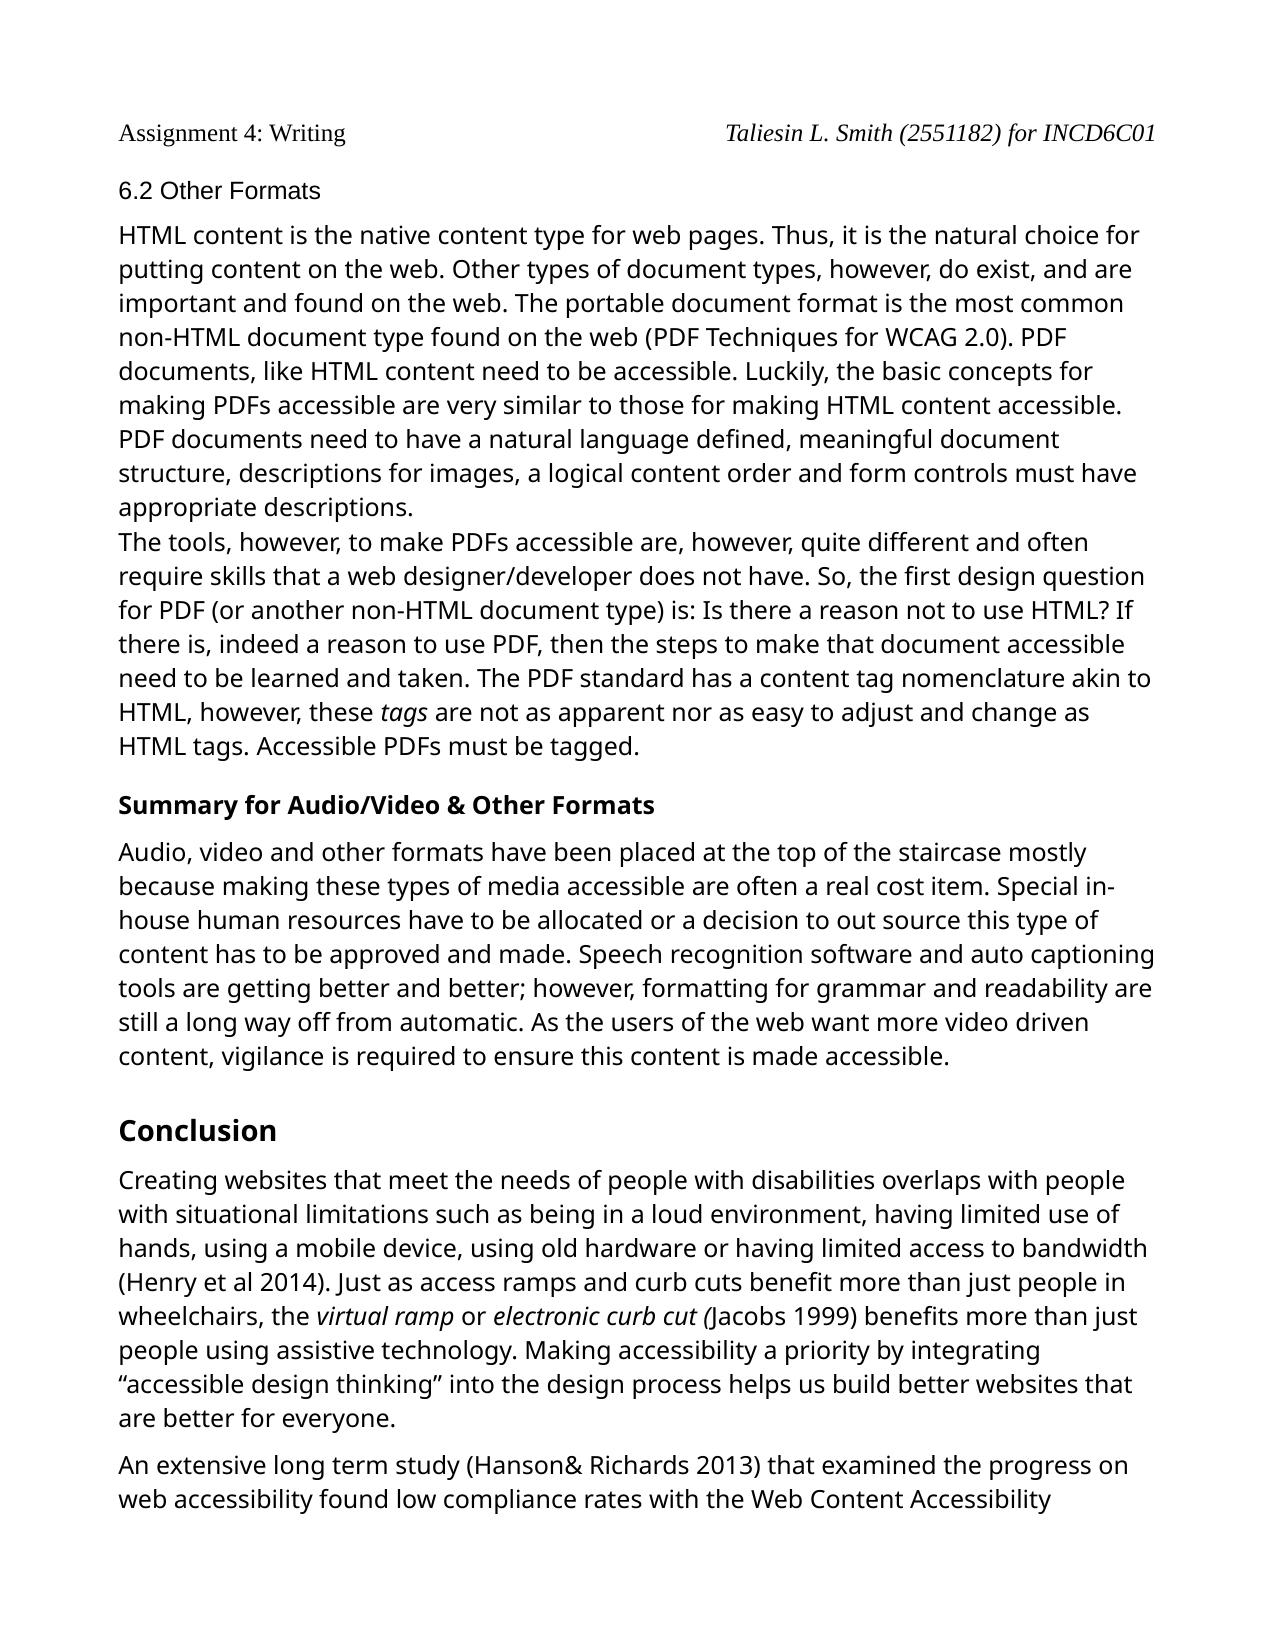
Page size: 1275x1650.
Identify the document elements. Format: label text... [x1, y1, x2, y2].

subtitle 6.2 Other Formats [118, 176, 1157, 205]
text An extensive long term study (Hanson& Richards 2013) that examined the progress on web accessibility found low compliance rates with the Web Content Accessibility [118, 1447, 1157, 1515]
subtitle Conclusion [118, 1110, 1157, 1150]
text The tools, however, to make PDFs accessible are, however, quite different and often require skills that a web designer/developer does not have. So, the first design question for PDF (or another non-HTML document type) is: Is there a reason not to use HTML? If there is, indeed a reason to use PDF, then the steps to make that document accessible need to be learned and taken. The PDF standard has a content tag nomenclature akin to HTML, however, these tags are not as apparent nor as easy to adjust and change as HTML tags. Accessible PDFs must be tagged. [118, 524, 1157, 763]
text Audio, video and other formats have been placed at the top of the staircase mostly because making these types of media accessible are often a real cost item. Special in-house human resources have to be allocated or a decision to out source this type of content has to be approved and made. Speech recognition software and auto captioning tools are getting better and better; however, formatting for grammar and readability are still a long way off from automatic. As the users of the web want more video driven content, vigilance is required to ensure this content is made accessible. [118, 834, 1157, 1073]
subtitle Summary for Audio/Video & Other Formats [118, 788, 1157, 822]
text HTML content is the native content type for web pages. Thus, it is the natural choice for putting content on the web. Other types of document types, however, do exist, and are important and found on the web. The portable document format is the most common non-HTML document type found on the web (PDF Techniques for WCAG 2.0). PDF documents, like HTML content need to be accessible. Luckily, the basic concepts for making PDFs accessible are very similar to those for making HTML content accessible. PDF documents need to have a natural language defined, meaningful document structure, descriptions for images, a logical content order and form controls must have appropriate descriptions. [118, 218, 1157, 524]
text Creating websites that meet the needs of people with disabilities overlaps with people with situational limitations such as being in a loud environment, having limited use of hands, using a mobile device, using old hardware or having limited access to bandwidth (Henry et al 2014). Just as access ramps and curb cuts benefit more than just people in wheelchairs, the virtual ramp or electronic curb cut (Jacobs 1999) benefits more than just people using assistive technology. Making accessibility a priority by integrating “accessible design thinking” into the design process helps us build better websites that are better for everyone. [118, 1162, 1157, 1435]
